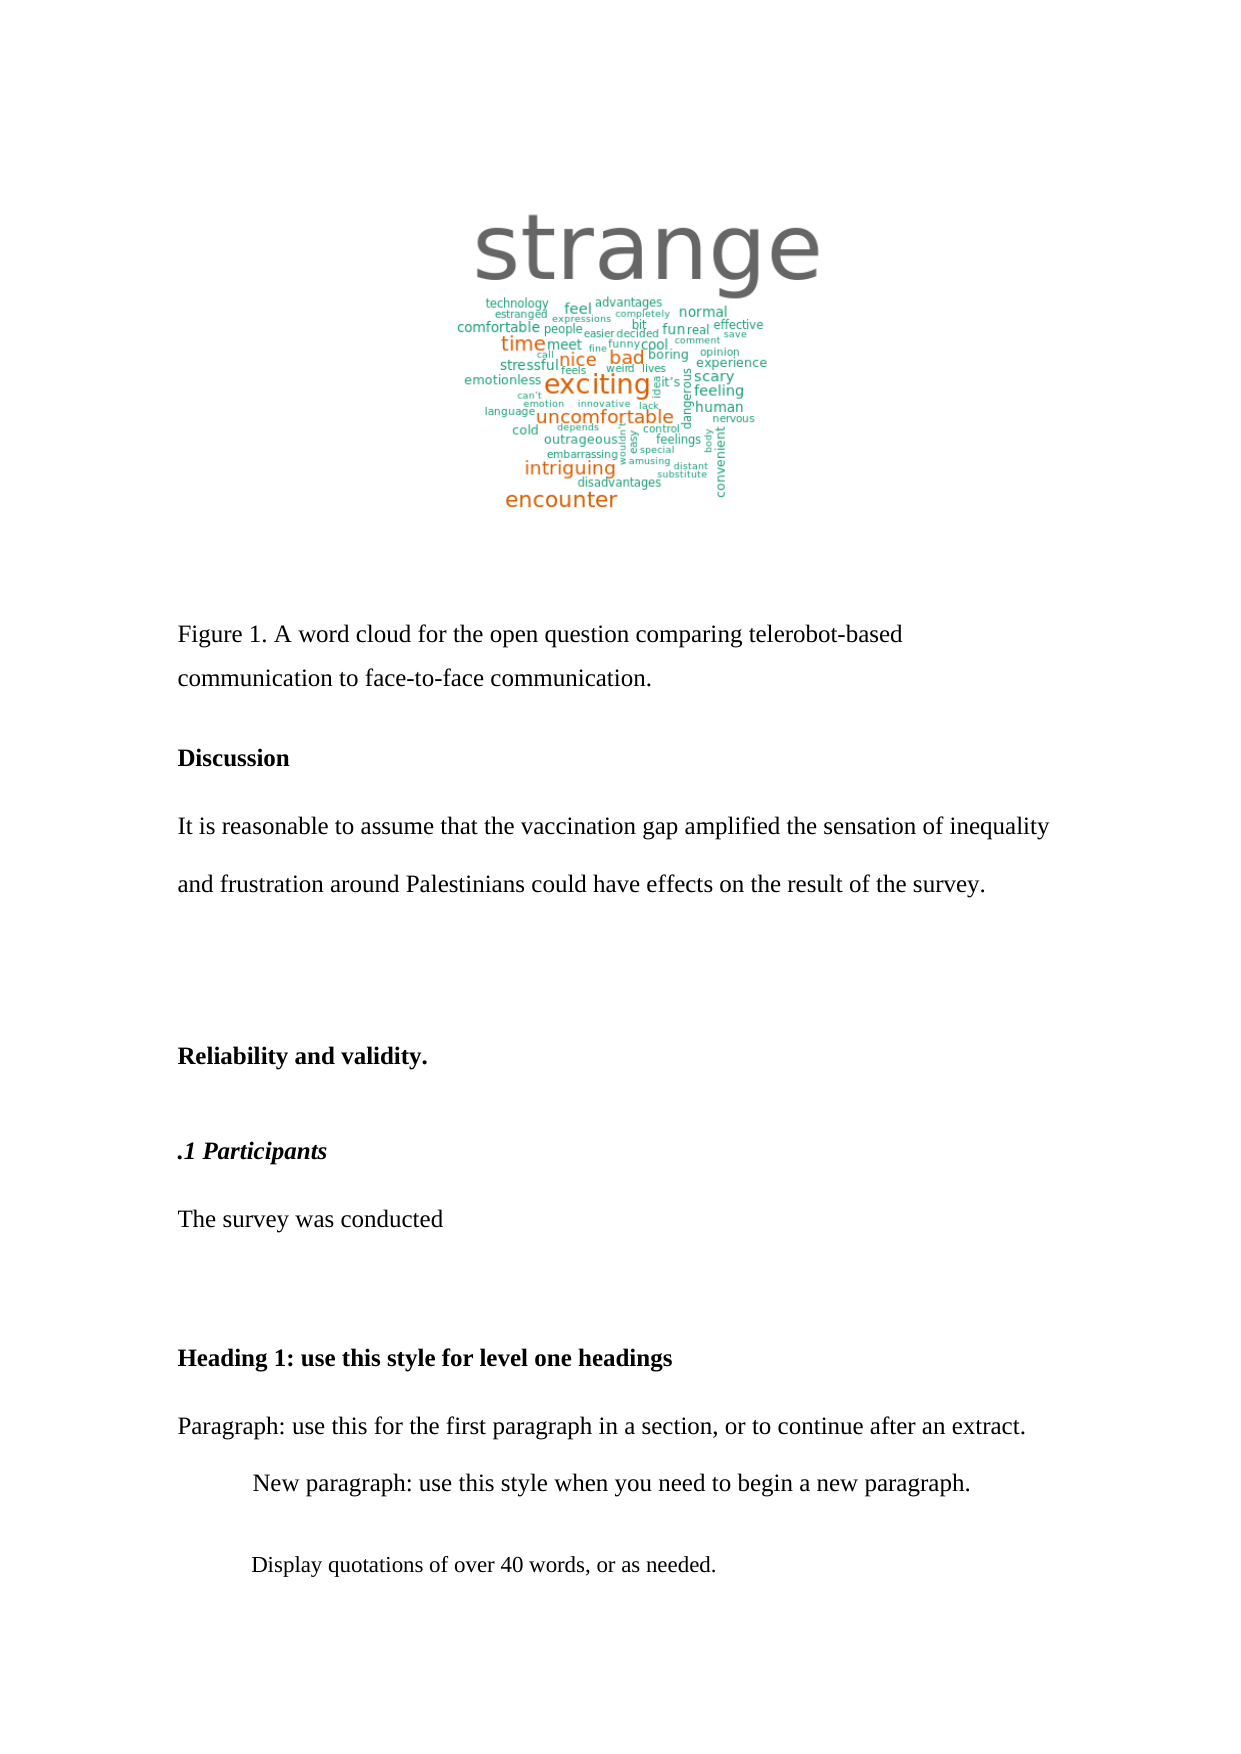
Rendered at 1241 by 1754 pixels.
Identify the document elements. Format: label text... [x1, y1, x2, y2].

text Figure 1. A word cloud for the open question comparing telerobot-based communication to face-to-face communication. [177, 619, 1063, 691]
subtitle .1 Participants [177, 1136, 1004, 1165]
text It is reasonable to assume that the vaccination gap amplified the sensation of inequality and frustration around Palestinians could have effects on the result of the survey. [177, 811, 1063, 898]
subtitle Heading 1: use this style for level one headings [177, 1343, 1004, 1371]
text New paragraph: use this style when you need to begin a new paragraph. [177, 1468, 1063, 1497]
subtitle Discussion [177, 743, 1004, 772]
text The survey was conducted [177, 1204, 1063, 1233]
text Display quotations of over 40 words, or as needed. [251, 1551, 1019, 1577]
picture [263, 147, 978, 589]
text Reliability and validity. [177, 1041, 1063, 1070]
text Paragraph: use this for the first paragraph in a section, or to continue after an extract. [177, 1411, 1063, 1439]
